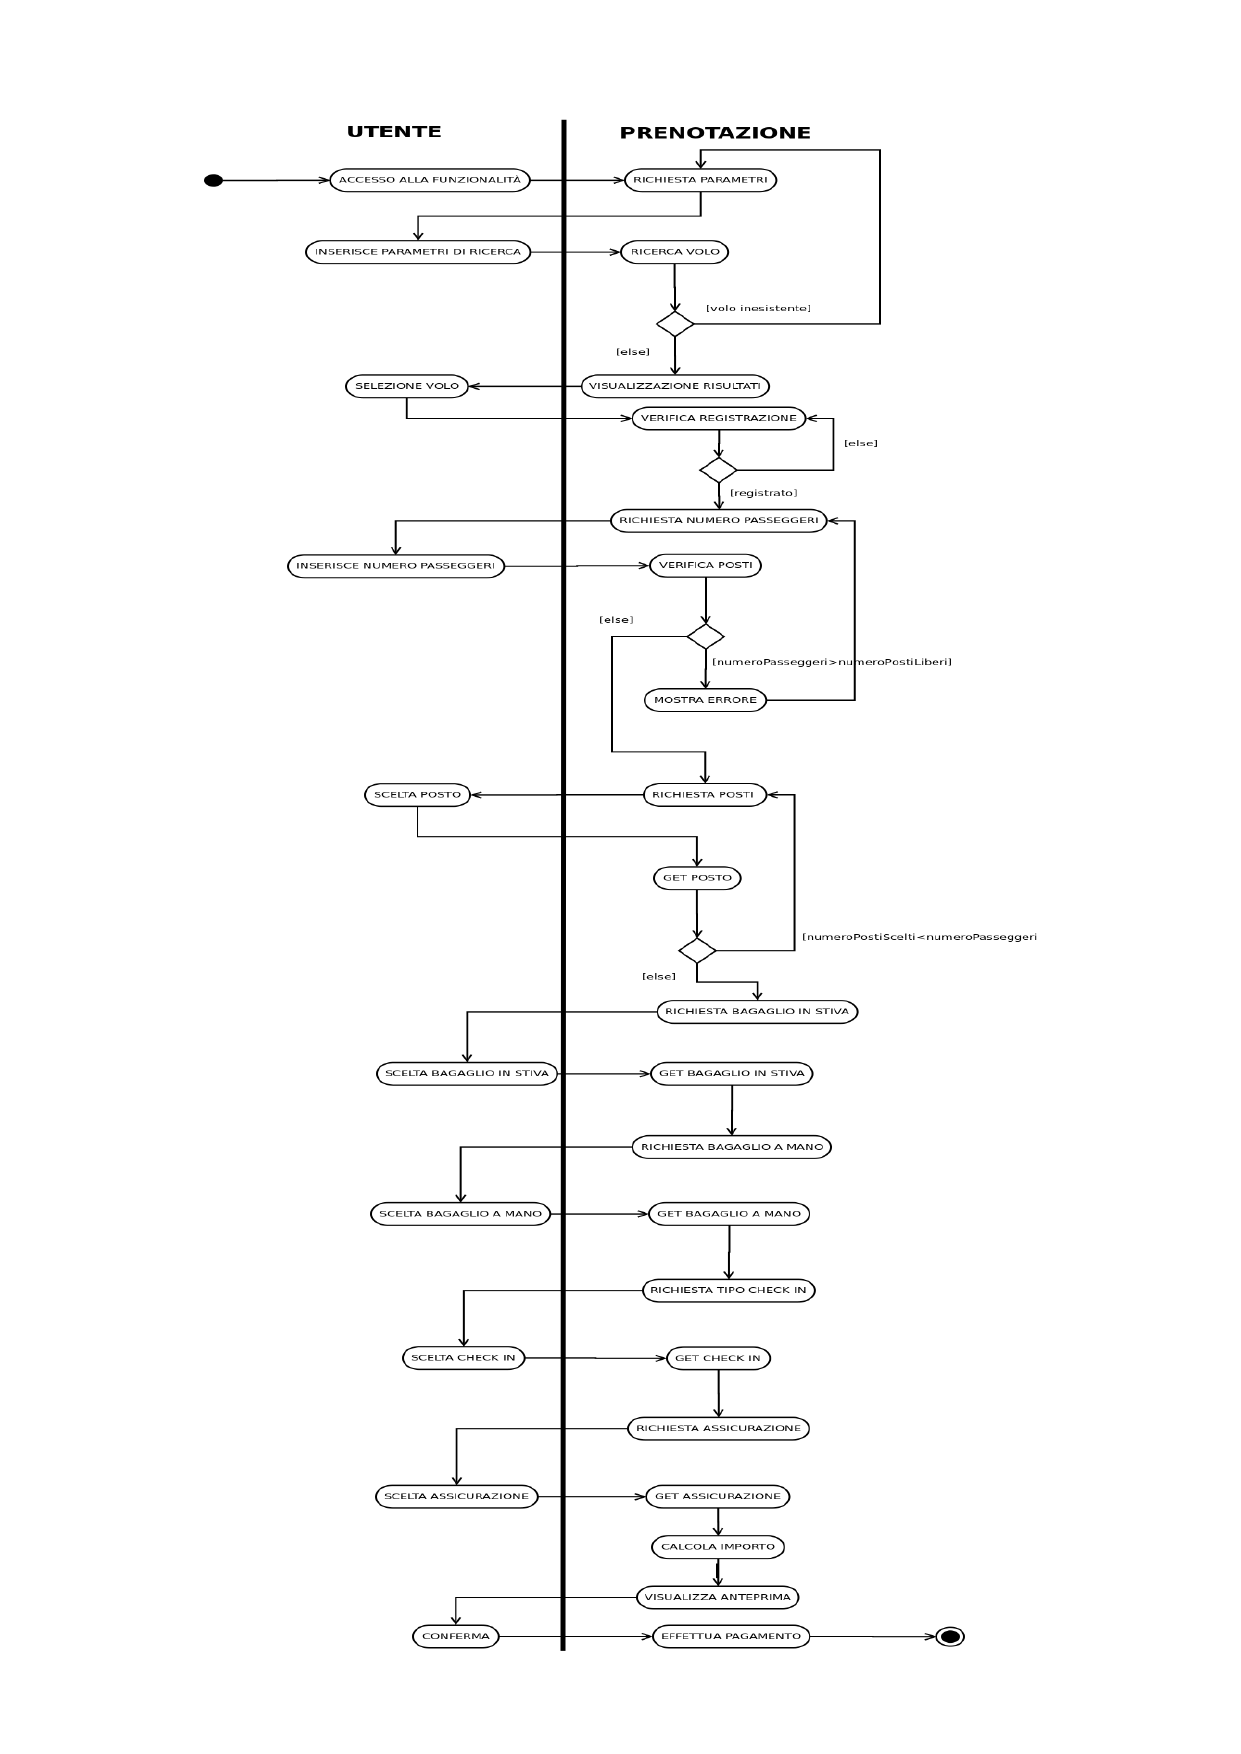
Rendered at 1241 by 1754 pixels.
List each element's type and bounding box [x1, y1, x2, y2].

picture [203, 118, 1037, 1652]
